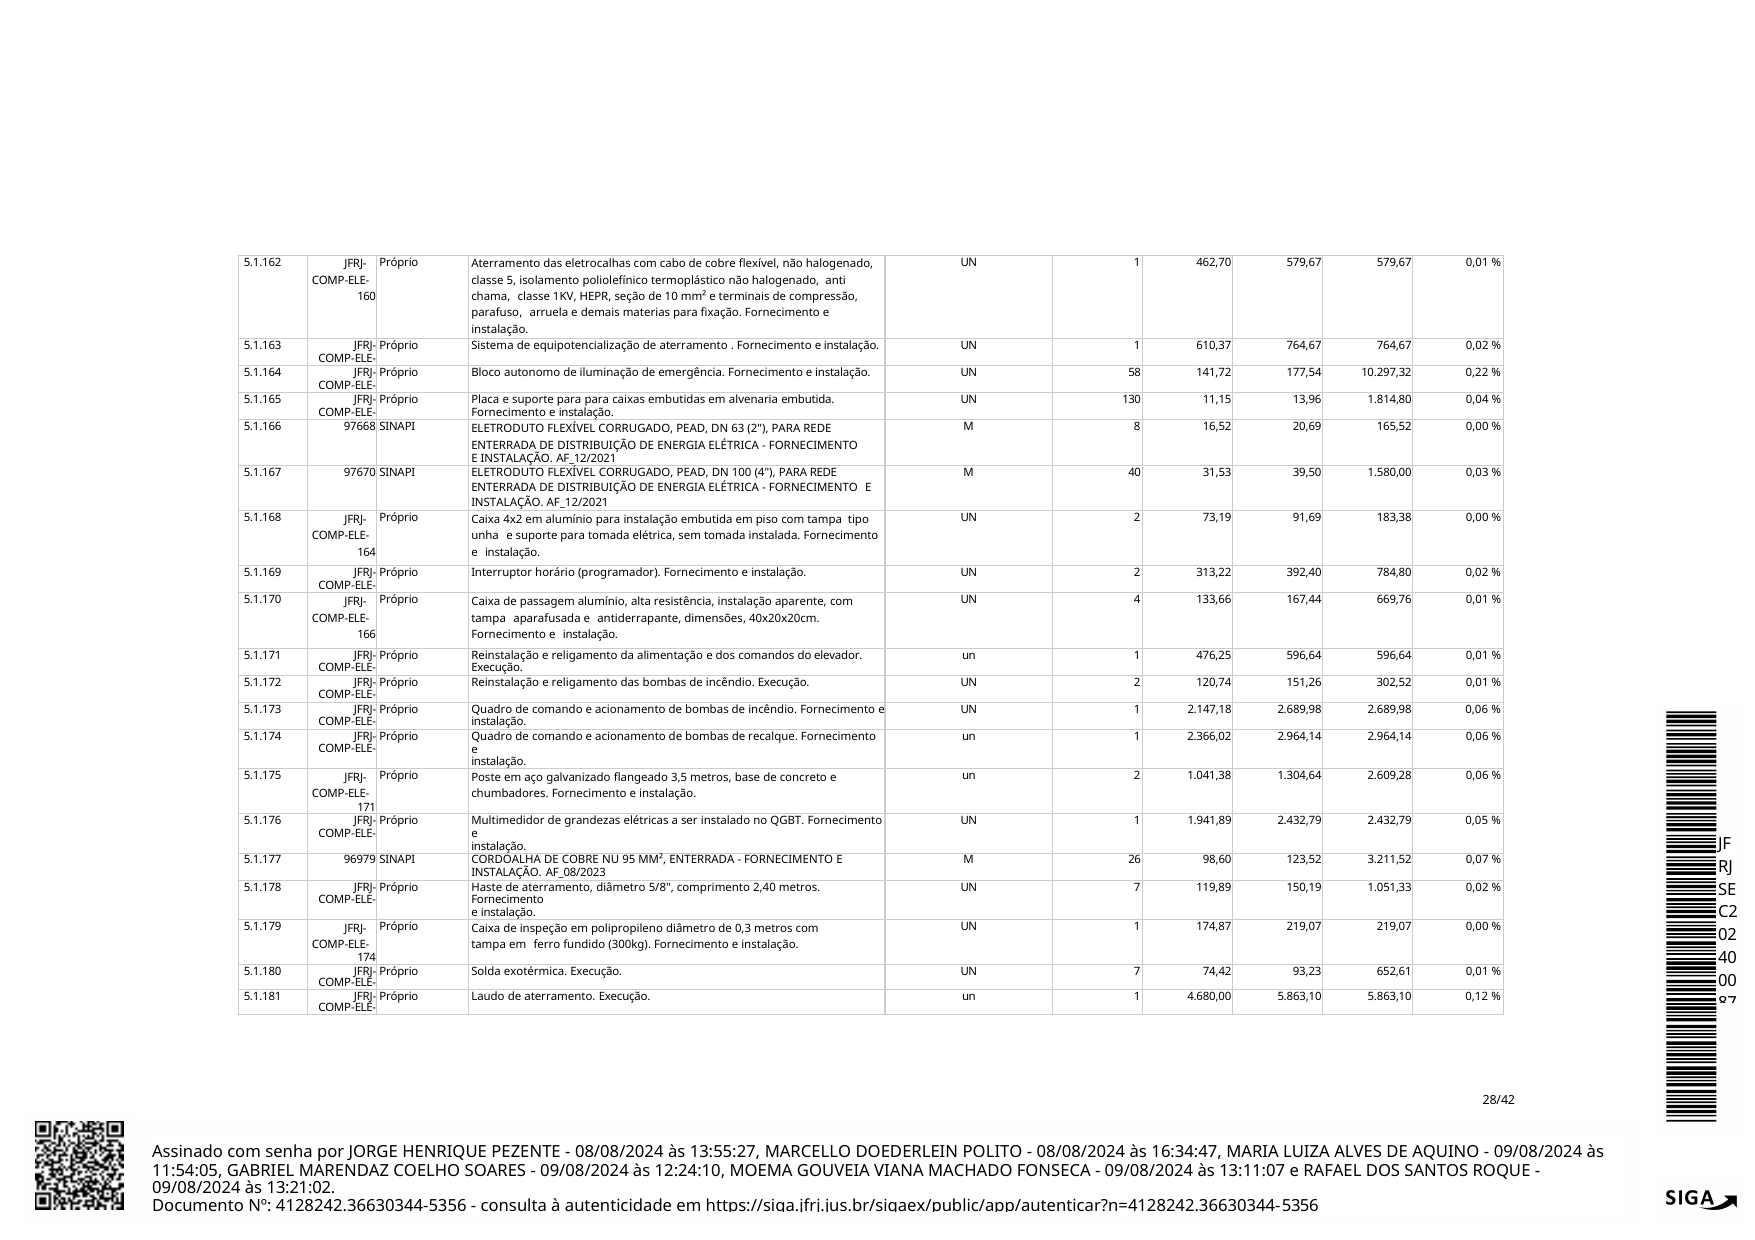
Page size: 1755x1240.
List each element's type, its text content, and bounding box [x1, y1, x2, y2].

table_cell JFRJ- COMP-ELE- [308, 730, 376, 768]
table_cell 392,40 [1233, 566, 1322, 592]
table_cell 5.1.164 [239, 366, 307, 392]
table_cell 1.941,89 [1143, 814, 1232, 852]
table_cell 0,04 % [1413, 393, 1503, 419]
table_cell 596,64 [1323, 649, 1412, 675]
table_cell 2.609,28 [1323, 769, 1412, 813]
table_cell un [886, 730, 1052, 768]
table_cell 2.964,14 [1233, 730, 1322, 768]
table_cell Próprio [377, 965, 468, 989]
table_cell 764,67 [1233, 339, 1322, 365]
table_cell 219,07 [1233, 920, 1322, 964]
table_cell 0,02 % [1413, 566, 1503, 592]
table_cell 0,01 % [1413, 965, 1503, 989]
table_cell 141,72 [1143, 366, 1232, 392]
table_cell 5.1.177 [239, 854, 307, 879]
table_cell Caixa 4x2 em alumínio para instalação embutida em piso com tampa tipo unha e suporte para tomada elétrica, sem tomada instalada. Fornecimento e instalação. [469, 511, 884, 565]
table_cell JFRJ- COMP-ELE- [308, 814, 376, 852]
table_cell 5.1.178 [239, 881, 307, 919]
table_cell 1.304,64 [1233, 769, 1322, 813]
table_cell ELETRODUTO FLEXÍVEL CORRUGADO, PEAD, DN 63 (2"), PARA REDE ENTERRADA DE DISTRIBUIÇÃO DE ENERGIA ELÉTRICA - FORNECIMENTO E INSTALAÇÃO. AF_12/2021 [469, 420, 884, 464]
table_cell 174,87 [1143, 920, 1232, 964]
table_cell 5.1.176 [239, 814, 307, 852]
table_header Próprio [377, 256, 468, 338]
table_cell 0,01 % [1413, 649, 1503, 675]
table_cell 130 [1053, 393, 1142, 419]
table_cell 1.051,33 [1323, 881, 1412, 919]
table_cell 669,76 [1323, 593, 1412, 648]
table_cell 5.863,10 [1323, 990, 1412, 1014]
table_cell 150,19 [1233, 881, 1322, 919]
table_cell 16,52 [1143, 420, 1232, 464]
table_cell Próprio [377, 366, 468, 392]
table_cell UN [886, 881, 1052, 919]
table_header UN [886, 256, 1052, 338]
table_cell 0,06 % [1413, 703, 1503, 729]
table_cell UN [886, 814, 1052, 852]
table_cell 167,44 [1233, 593, 1322, 648]
table_cell 0,12 % [1413, 990, 1503, 1014]
table_cell 183,38 [1323, 511, 1412, 565]
table_cell 0,03 % [1413, 466, 1503, 510]
table_cell JFRJ- COMP-ELE- [308, 566, 376, 592]
table_cell M [886, 854, 1052, 879]
table_cell 5.1.179 [239, 920, 307, 964]
table_cell 8 [1053, 420, 1142, 464]
table_cell 2.432,79 [1323, 814, 1412, 852]
table_cell M [886, 466, 1052, 510]
table_cell 7 [1053, 965, 1142, 989]
table_cell Placa e suporte para para caixas embutidas em alvenaria embutida. Fornecimento e instalação. [469, 393, 884, 419]
table_cell Solda exotérmica. Execução. [469, 965, 884, 989]
table_cell 40 [1053, 466, 1142, 510]
table_cell 91,69 [1233, 511, 1322, 565]
table_cell Laudo de aterramento. Execução. [469, 990, 884, 1014]
table_cell 5.1.165 [239, 393, 307, 419]
table_cell JFRJ- COMP-ELE- 164 [308, 511, 376, 565]
table_cell 1.814,80 [1323, 393, 1412, 419]
table_cell 1 [1053, 990, 1142, 1014]
table_cell 652,61 [1323, 965, 1412, 989]
table_cell UN [886, 703, 1052, 729]
table_cell 2 [1053, 566, 1142, 592]
table_cell 2.432,79 [1233, 814, 1322, 852]
table_cell 0,22 % [1413, 366, 1503, 392]
table_cell 97668 [308, 420, 376, 464]
table_cell 0,00 % [1413, 511, 1503, 565]
table_cell 3.211,52 [1323, 854, 1412, 879]
table_cell 0,00 % [1413, 920, 1503, 964]
table_cell 20,69 [1233, 420, 1322, 464]
table_header 1 [1053, 256, 1142, 338]
table_cell 784,80 [1323, 566, 1412, 592]
table_cell ELETRODUTO FLEXÍVEL CORRUGADO, PEAD, DN 100 (4"), PARA REDE ENTERRADA DE DISTRIBUIÇÃO DE ENERGIA ELÉTRICA - FORNECIMENTO E INSTALAÇÃO. AF_12/2021 [469, 466, 884, 510]
table_cell Próprio [377, 769, 468, 813]
table_cell UN [886, 676, 1052, 702]
table_header 579,67 [1323, 256, 1412, 338]
table_cell JFRJ- COMP-ELE- [308, 881, 376, 919]
table_cell Caixa de passagem alumínio, alta resistência, instalação aparente, com tampa aparafusada e antiderrapante, dimensões, 40x20x20cm. Fornecimento e instalação. [469, 593, 884, 648]
table_cell 5.1.175 [239, 769, 307, 813]
table_cell Próprio [377, 920, 468, 964]
table_cell UN [886, 965, 1052, 989]
table_cell 0,01 % [1413, 593, 1503, 648]
table_header 579,67 [1233, 256, 1322, 338]
table_cell Quadro de comando e acionamento de bombas de recalque. Fornecimento e instalação. [469, 730, 884, 768]
table_cell 58 [1053, 366, 1142, 392]
table_cell Próprio [377, 393, 468, 419]
table_cell UN [886, 566, 1052, 592]
table_cell 1 [1053, 339, 1142, 365]
table_cell JFRJ- COMP-ELE- 171 [308, 769, 376, 813]
table_cell SINAPI [377, 466, 468, 510]
table_cell UN [886, 366, 1052, 392]
table_cell un [886, 990, 1052, 1014]
table_cell 1 [1053, 730, 1142, 768]
table_cell 1.580,00 [1323, 466, 1412, 510]
table_cell Próprio [377, 730, 468, 768]
table_cell 5.1.173 [239, 703, 307, 729]
table_cell un [886, 769, 1052, 813]
table_cell 5.1.170 [239, 593, 307, 648]
table_cell 0,07 % [1413, 854, 1503, 879]
table_cell Próprio [377, 649, 468, 675]
table_cell Caixa de inspeção em polipropileno diâmetro de 0,3 metros com tampa em ferro fundido (300kg). Fornecimento e instalação. [469, 920, 884, 964]
table_cell JFRJ- COMP-ELE- [308, 339, 376, 365]
table_cell 219,07 [1323, 920, 1412, 964]
table_cell 96979 [308, 854, 376, 879]
table_cell Próprio [377, 593, 468, 648]
table_cell 1 [1053, 703, 1142, 729]
table_cell 5.1.169 [239, 566, 307, 592]
table_cell 476,25 [1143, 649, 1232, 675]
table_cell 73,19 [1143, 511, 1232, 565]
table_cell Poste em aço galvanizado flangeado 3,5 metros, base de concreto e chumbadores. Fornecimento e instalação. [469, 769, 884, 813]
table_cell Próprio [377, 676, 468, 702]
table_cell Quadro de comando e acionamento de bombas de incêndio. Fornecimento e instalação. [469, 703, 884, 729]
table_cell Sistema de equipotencialização de aterramento . Fornecimento e instalação. [469, 339, 884, 365]
table_cell 5.1.172 [239, 676, 307, 702]
table_cell 2.689,98 [1233, 703, 1322, 729]
table_cell 0,05 % [1413, 814, 1503, 852]
table_cell 2.689,98 [1323, 703, 1412, 729]
table_cell 5.1.171 [239, 649, 307, 675]
table_cell 1.041,38 [1143, 769, 1232, 813]
table_cell Próprio [377, 990, 468, 1014]
table_cell Próprio [377, 881, 468, 919]
table_cell JFRJ- COMP-ELE- [308, 676, 376, 702]
table_cell 1 [1053, 649, 1142, 675]
table_cell 0,01 % [1413, 676, 1503, 702]
table_cell SINAPI [377, 420, 468, 464]
table_cell Próprio [377, 566, 468, 592]
table_cell 10.297,32 [1323, 366, 1412, 392]
table_cell 97670 [308, 466, 376, 510]
table_cell 2.147,18 [1143, 703, 1232, 729]
table_cell 5.1.181 [239, 990, 307, 1014]
table_cell 610,37 [1143, 339, 1232, 365]
table_cell Próprio [377, 703, 468, 729]
table_cell 13,96 [1233, 393, 1322, 419]
table_cell 764,67 [1323, 339, 1412, 365]
table_cell Bloco autonomo de iluminação de emergência. Fornecimento e instalação. [469, 366, 884, 392]
table_cell 0,02 % [1413, 881, 1503, 919]
table_cell 11,15 [1143, 393, 1232, 419]
table_cell JFRJ- COMP-ELE- [308, 703, 376, 729]
table_cell 313,22 [1143, 566, 1232, 592]
table_cell 302,52 [1323, 676, 1412, 702]
table_cell 2 [1053, 511, 1142, 565]
table_cell 0,00 % [1413, 420, 1503, 464]
table_cell 5.863,10 [1233, 990, 1322, 1014]
table_cell 596,64 [1233, 649, 1322, 675]
table_cell Próprio [377, 339, 468, 365]
table_cell 2.366,02 [1143, 730, 1232, 768]
table_cell 5.1.168 [239, 511, 307, 565]
table_cell 133,66 [1143, 593, 1232, 648]
table_cell UN [886, 920, 1052, 964]
table_cell 2 [1053, 769, 1142, 813]
table_cell JFRJ- COMP-ELE- [308, 366, 376, 392]
table_header 462,70 [1143, 256, 1232, 338]
table_cell 119,89 [1143, 881, 1232, 919]
table_cell JFRJ- COMP-ELE- 166 [308, 593, 376, 648]
table_cell 1 [1053, 814, 1142, 852]
table_cell 165,52 [1323, 420, 1412, 464]
table_cell UN [886, 593, 1052, 648]
table_cell 0,02 % [1413, 339, 1503, 365]
table_cell Haste de aterramento, diâmetro 5/8", comprimento 2,40 metros. Fornecimento e instalação. [469, 881, 884, 919]
table_cell Próprio [377, 511, 468, 565]
table_cell 7 [1053, 881, 1142, 919]
table_cell 2.964,14 [1323, 730, 1412, 768]
table_cell 151,26 [1233, 676, 1322, 702]
table_cell JFRJ- COMP-ELE- [308, 393, 376, 419]
table_cell 5.1.167 [239, 466, 307, 510]
table_cell SINAPI [377, 854, 468, 879]
table_cell 5.1.174 [239, 730, 307, 768]
table_cell 4 [1053, 593, 1142, 648]
table_cell 1 [1053, 920, 1142, 964]
table_cell 123,52 [1233, 854, 1322, 879]
table_cell JFRJ- COMP-ELE- 174 [308, 920, 376, 964]
table_cell Reinstalação e religamento das bombas de incêndio. Execução. [469, 676, 884, 702]
table_cell Próprio [377, 814, 468, 852]
table_cell 120,74 [1143, 676, 1232, 702]
table_cell UN [886, 393, 1052, 419]
table_cell M [886, 420, 1052, 464]
table_cell UN [886, 511, 1052, 565]
table_cell 93,23 [1233, 965, 1322, 989]
table_cell 4.680,00 [1143, 990, 1232, 1014]
table_header 0,01 % [1413, 256, 1503, 338]
table_cell 74,42 [1143, 965, 1232, 989]
table_cell UN [886, 339, 1052, 365]
table_cell JFRJ- COMP-ELE- [308, 965, 376, 989]
table_header 5.1.162 [239, 256, 307, 338]
table_cell JFRJ- COMP-ELE- [308, 649, 376, 675]
table_cell 177,54 [1233, 366, 1322, 392]
table_cell 39,50 [1233, 466, 1322, 510]
table_header Aterramento das eletrocalhas com cabo de cobre flexível, não halogenado, classe 5, isolamento poliolefínico termoplástico não halogenado, anti chama, classe 1KV, HEPR, seção de 10 mm² e terminais de compressão, parafuso, arruela e demais materias para fixação. Fornecimento e instalação. [469, 256, 884, 338]
table_cell 5.1.180 [239, 965, 307, 989]
table_cell un [886, 649, 1052, 675]
table_cell 5.1.166 [239, 420, 307, 464]
table_header JFRJ- COMP-ELE- 160 [308, 256, 376, 338]
table_cell 2 [1053, 676, 1142, 702]
table_cell JFRJ- COMP-ELE- [308, 990, 376, 1014]
table_cell 5.1.163 [239, 339, 307, 365]
text JFRJSEC202400087A [1718, 832, 1739, 1002]
table_cell CORDOALHA DE COBRE NU 95 MM², ENTERRADA - FORNECIMENTO E INSTALAÇÃO. AF_08/2023 [469, 854, 884, 879]
text 28/42 [225, 1091, 1515, 1108]
table_cell Reinstalação e religamento da alimentação e dos comandos do elevador. Execução. [469, 649, 884, 675]
table_cell 0,06 % [1413, 769, 1503, 813]
table_cell 26 [1053, 854, 1142, 879]
table_cell 0,06 % [1413, 730, 1503, 768]
table_cell 98,60 [1143, 854, 1232, 879]
table_cell Multimedidor de grandezas elétricas a ser instalado no QGBT. Fornecimento e instalação. [469, 814, 884, 852]
table_cell Interruptor horário (programador). Fornecimento e instalação. [469, 566, 884, 592]
table_cell 31,53 [1143, 466, 1232, 510]
